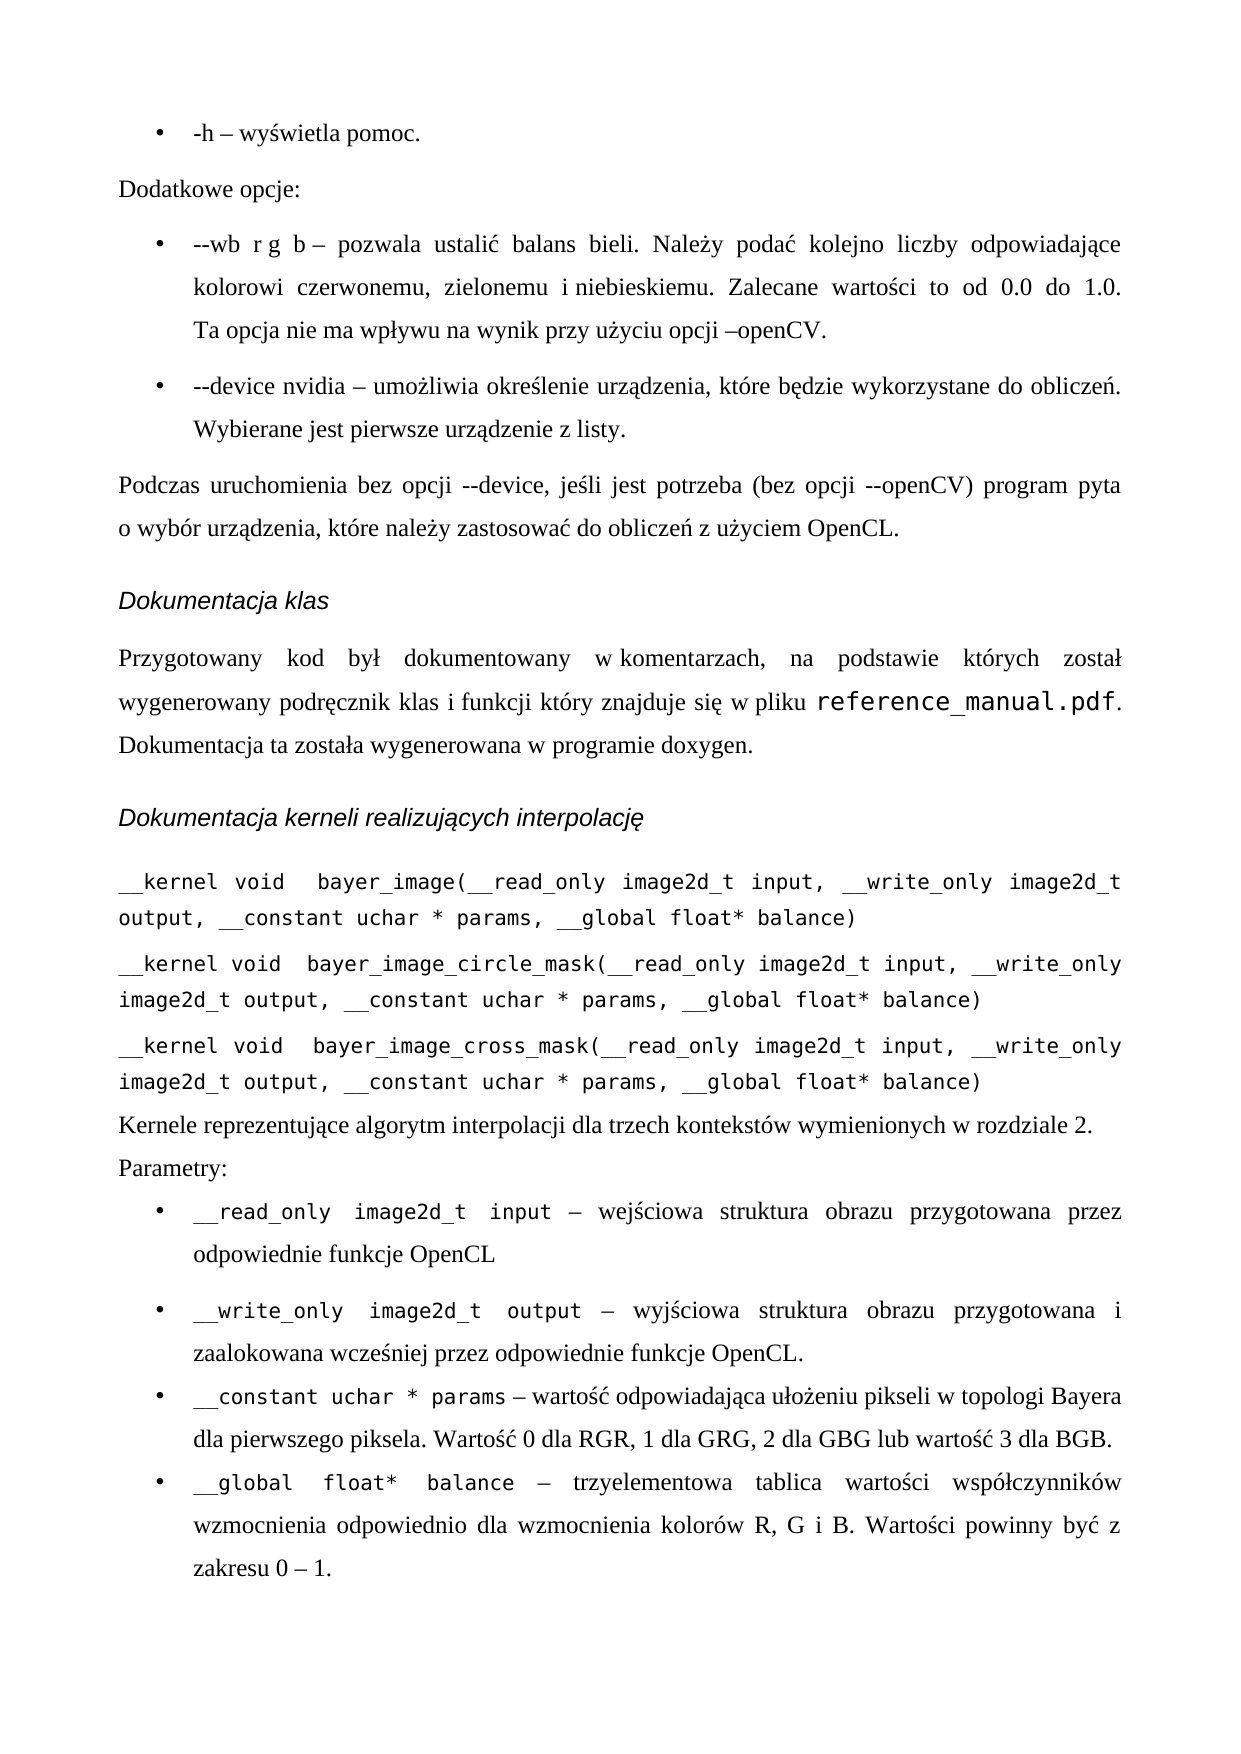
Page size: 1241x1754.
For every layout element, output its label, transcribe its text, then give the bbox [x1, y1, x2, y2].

text Parametry: [118, 1153, 1122, 1182]
text __kernel void bayer_image(__read_only image2d_t input, __write_only image2d_t output, __constant uchar * params, __global float* balance) [118, 870, 1122, 930]
list -h – wyświetla pomoc. [156, 118, 1122, 147]
list __constant uchar * params – wartość odpowiadająca ułożeniu pikseli w topologi Bayera dla pierwszego piksela. Wartość 0 dla RGR, 1 dla GRG, 2 dla GBG lub wartość 3 dla BGB. [156, 1381, 1122, 1453]
list --device nvidia – umożliwia określenie urządzenia, które będzie wykorzystane do obliczeń. Wybierane jest pierwsze urządzenie z listy. [156, 371, 1122, 443]
text Kernele reprezentujące algorytm interpolacji dla trzech kontekstów wymienionych w rozdziale 2. [118, 1110, 1122, 1138]
text __kernel void bayer_image_cross_mask(__read_only image2d_t input, __write_only image2d_t output, __constant uchar * params, __global float* balance) [118, 1034, 1122, 1094]
subtitle Dokumentacja klas [118, 586, 1122, 614]
subtitle Dokumentacja kerneli realizujących interpolację [118, 803, 1122, 832]
text Podczas uruchomienia bez opcji --device, jeśli jest potrzeba (bez opcji --openCV) program pyta o wybór urządzenia, które należy zastosować do obliczeń z użyciem OpenCL. [118, 470, 1122, 542]
text __kernel void bayer_image_circle_mask(__read_only image2d_t input, __write_only image2d_t output, __constant uchar * params, __global float* balance) [118, 952, 1122, 1012]
list --wb r g b – pozwala ustalić balans bieli. Należy podać kolejno liczby odpowiadające kolorowi czerwonemu, zielonemu i niebieskiemu. Zalecane wartości to od 0.0 do 1.0. Ta opcja nie ma wpływu na wynik przy użyciu opcji –openCV. [156, 229, 1122, 344]
text Przygotowany kod był dokumentowany w komentarzach, na podstawie których został wygenerowany podręcznik klas i funkcji który znajduje się w pliku reference_manual.pdf. Dokumentacja ta została wygenerowana w programie doxygen. [118, 643, 1122, 759]
list __read_only image2d_t input – wejściowa struktura obrazu przygotowana przez odpowiednie funkcje OpenCL [156, 1196, 1122, 1268]
text Dodatkowe opcje: [118, 174, 1122, 202]
list __global float* balance – trzyelementowa tablica wartości współczynników wzmocnienia odpowiednio dla wzmocnienia kolorów R, G i B. Wartości powinny być z zakresu 0 – 1. [156, 1467, 1122, 1582]
list __write_only image2d_t output – wyjściowa struktura obrazu przygotowana i zaalokowana wcześniej przez odpowiednie funkcje OpenCL. [156, 1295, 1122, 1367]
